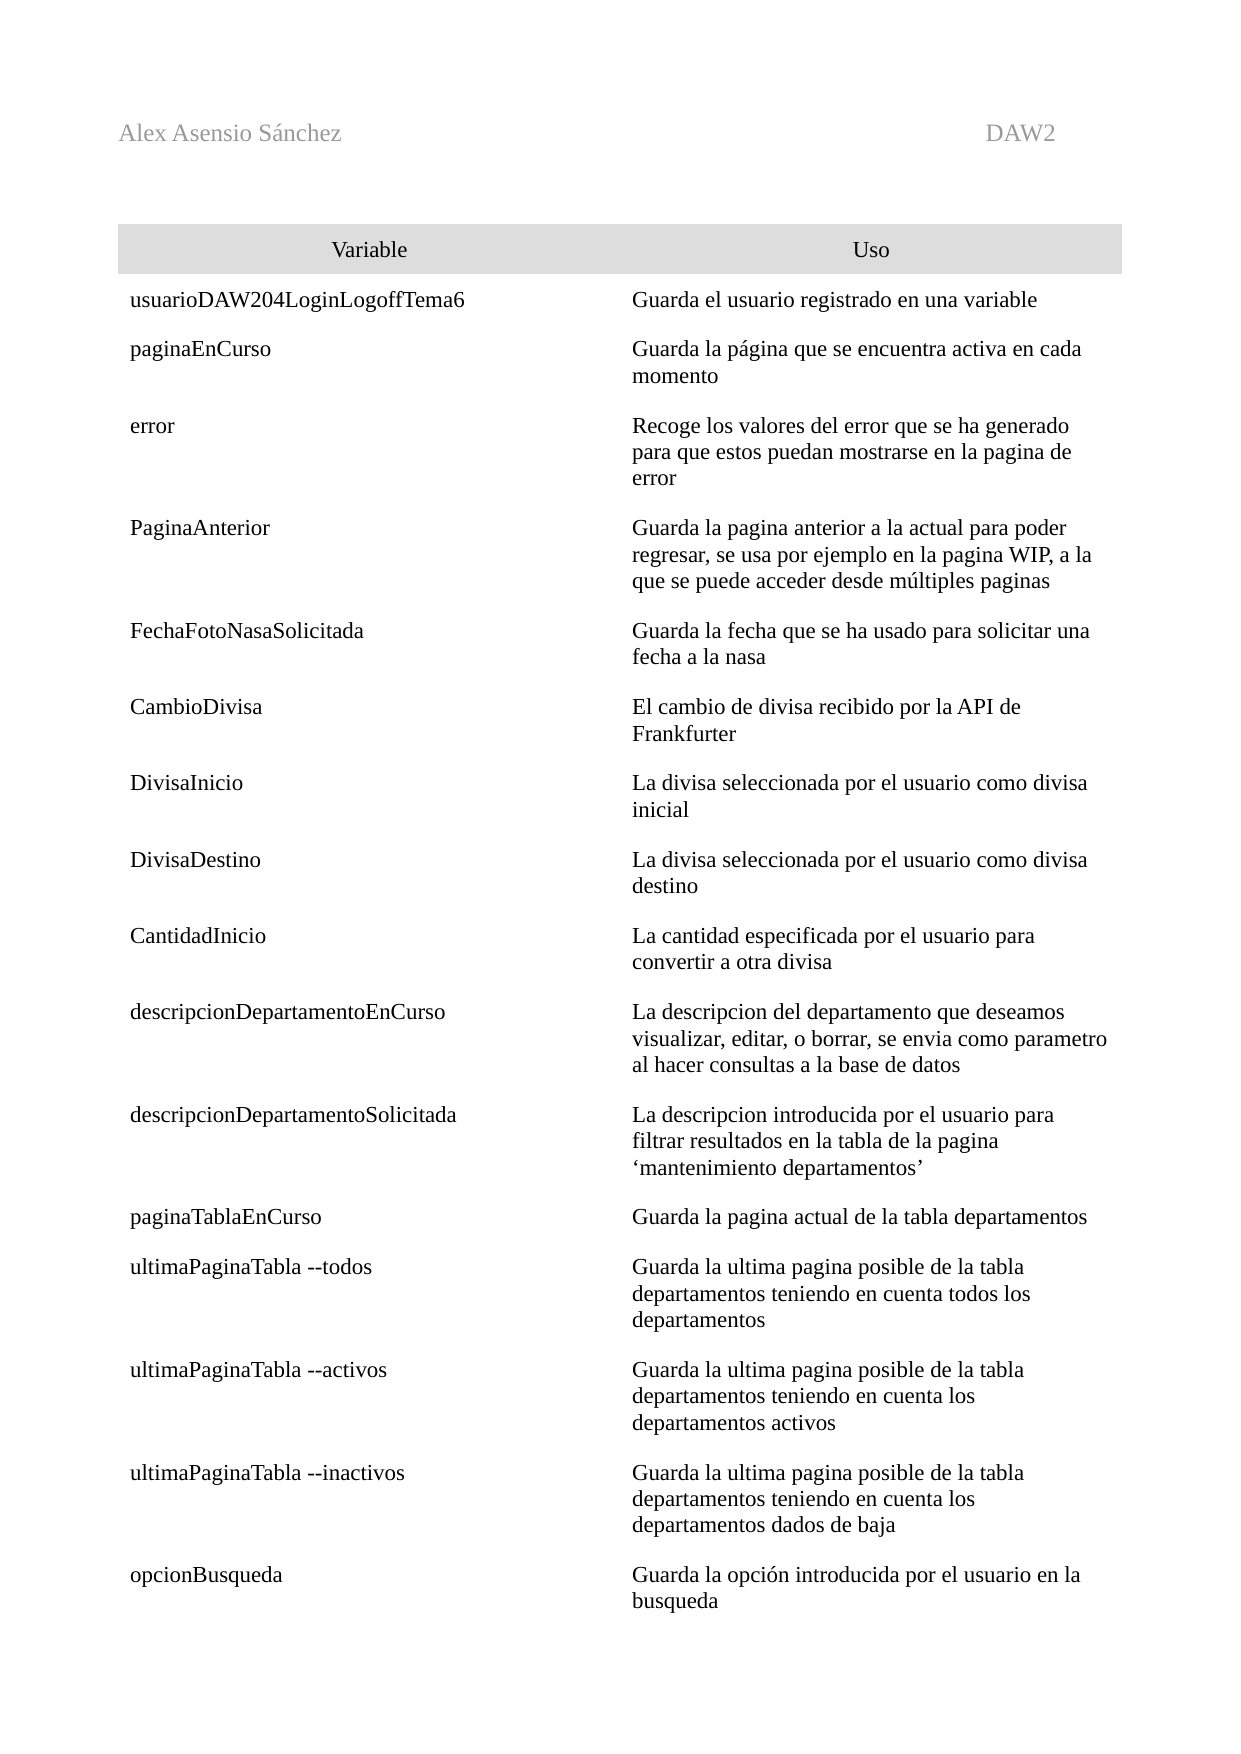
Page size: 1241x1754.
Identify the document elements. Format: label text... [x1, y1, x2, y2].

table_cell CambioDivisa [118, 681, 620, 758]
table_cell El cambio de divisa recibido por la API de Frankfurter [620, 681, 1122, 758]
table_cell Guarda la página que se encuentra activa en cada momento [620, 324, 1122, 400]
table_cell CantidadInicio [118, 910, 620, 986]
table_header Uso [620, 224, 1122, 274]
table_cell Guarda la pagina actual de la tabla departamentos [620, 1192, 1122, 1242]
table_cell descripcionDepartamentoSolicitada [118, 1089, 620, 1192]
table_cell La descripcion del departamento que deseamos visualizar, editar, o borrar, se envia como parametro al hacer consultas a la base de datos [620, 986, 1122, 1089]
table_cell opcionBusqueda [118, 1549, 620, 1626]
table_cell ultimaPaginaTabla --inactivos [118, 1447, 620, 1549]
table_cell descripcionDepartamentoEnCurso [118, 986, 620, 1089]
table_cell DivisaInicio [118, 758, 620, 834]
table_cell Guarda la pagina anterior a la actual para poder regresar, se usa por ejemplo en la pagina WIP, a la que se puede acceder desde múltiples paginas [620, 503, 1122, 605]
table_cell FechaFotoNasaSolicitada [118, 605, 620, 681]
table_cell Recoge los valores del error que se ha generado para que estos puedan mostrarse en la pagina de error [620, 400, 1122, 503]
table_cell Guarda la fecha que se ha usado para solicitar una fecha a la nasa [620, 605, 1122, 681]
table_header Variable [118, 224, 620, 274]
table_cell ultimaPaginaTabla --todos [118, 1242, 620, 1344]
table_cell ultimaPaginaTabla --activos [118, 1344, 620, 1447]
table_cell Guarda la ultima pagina posible de la tabla departamentos teniendo en cuenta los departamentos activos [620, 1344, 1122, 1447]
table_cell La divisa seleccionada por el usuario como divisa inicial [620, 758, 1122, 834]
table_cell La descripcion introducida por el usuario para filtrar resultados en la tabla de la pagina ‘mantenimiento departamentos’ [620, 1089, 1122, 1192]
table_cell error [118, 400, 620, 503]
table_cell DivisaDestino [118, 834, 620, 910]
table_cell Guarda la ultima pagina posible de la tabla departamentos teniendo en cuenta todos los departamentos [620, 1242, 1122, 1344]
table_cell paginaEnCurso [118, 324, 620, 400]
table_cell La divisa seleccionada por el usuario como divisa destino [620, 834, 1122, 910]
table_cell usuarioDAW204LoginLogoffTema6 [118, 274, 620, 324]
table_cell Guarda el usuario registrado en una variable [620, 274, 1122, 324]
table_cell Guarda la opción introducida por el usuario en la busqueda [620, 1549, 1122, 1626]
table_cell La cantidad especificada por el usuario para convertir a otra divisa [620, 910, 1122, 986]
table_cell PaginaAnterior [118, 503, 620, 605]
table_cell Guarda la ultima pagina posible de la tabla departamentos teniendo en cuenta los departamentos dados de baja [620, 1447, 1122, 1549]
table_cell paginaTablaEnCurso [118, 1192, 620, 1242]
